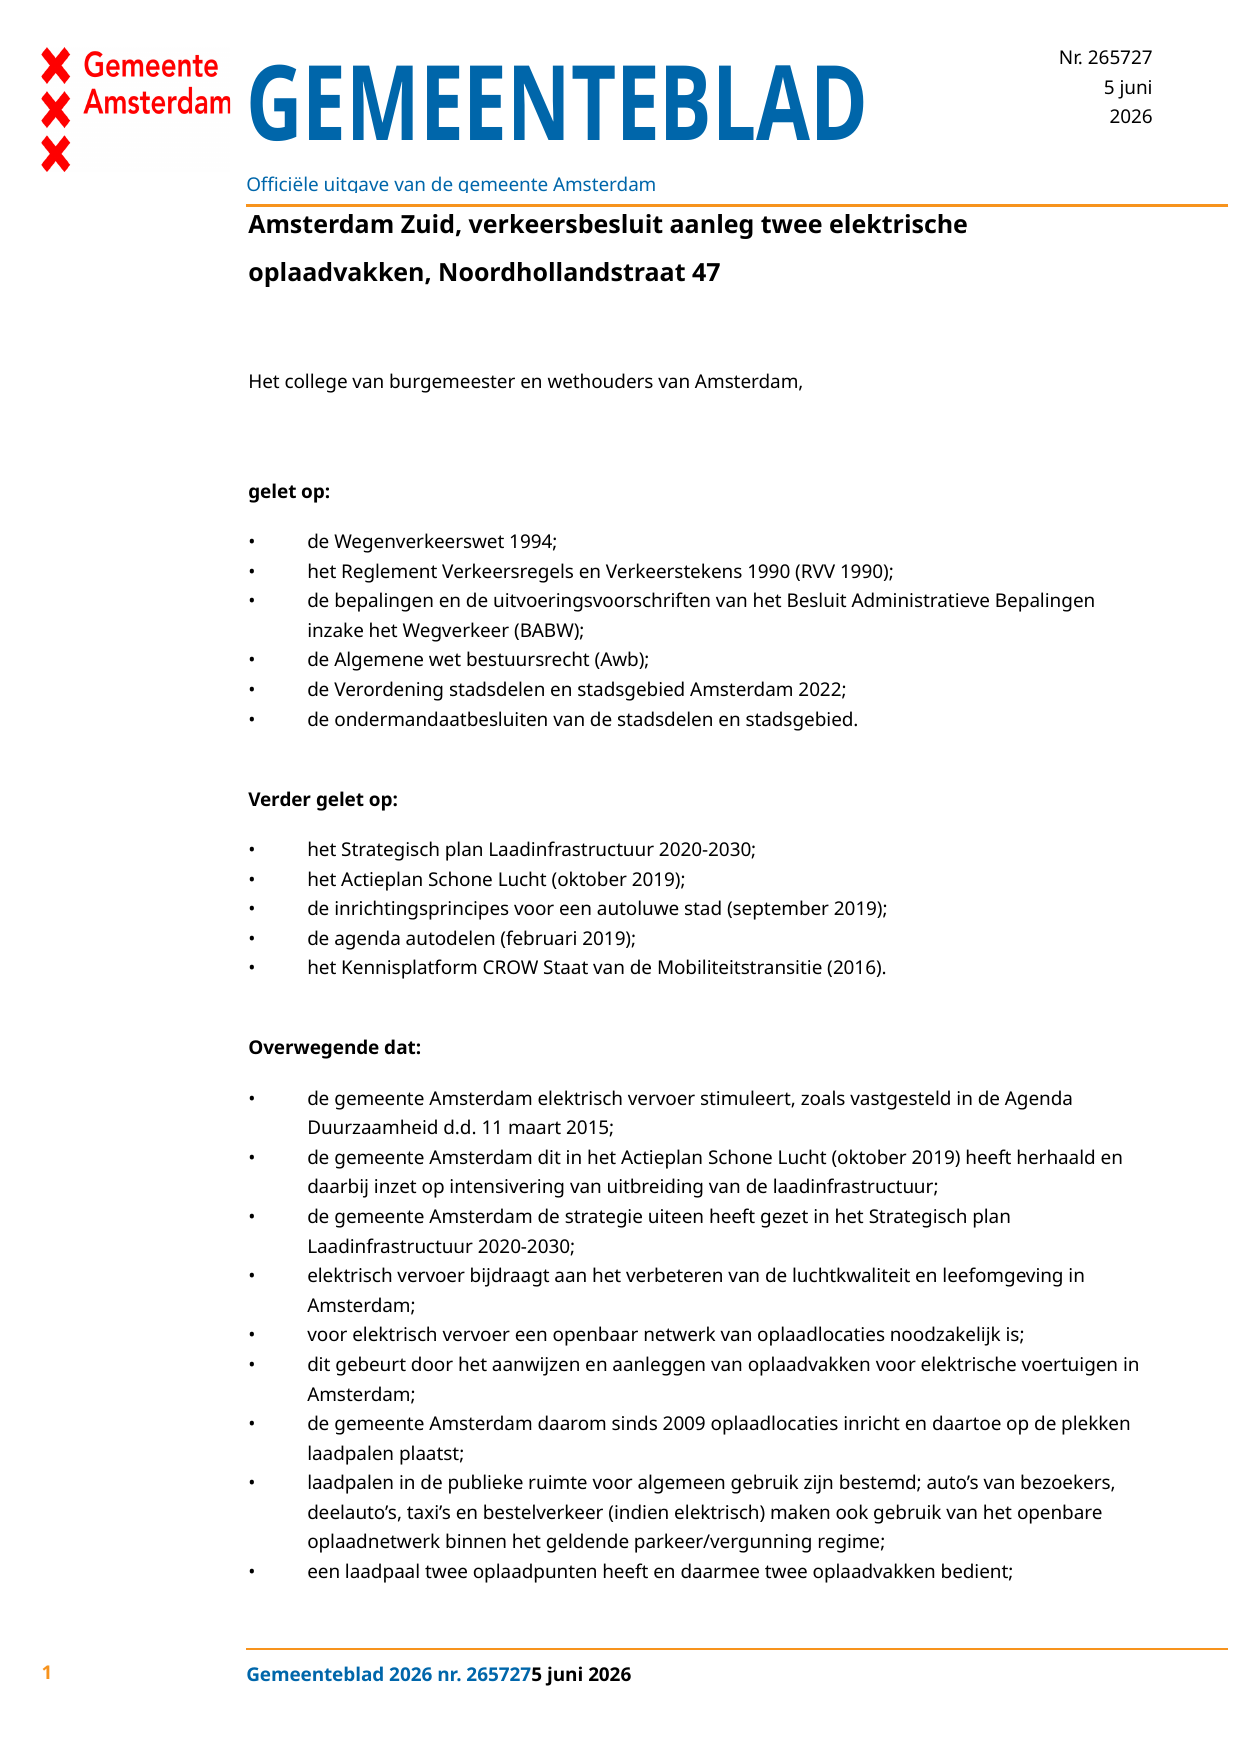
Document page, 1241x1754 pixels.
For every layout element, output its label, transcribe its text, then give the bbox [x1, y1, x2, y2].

list de gemeente Amsterdam elektrisch vervoer stimuleert, zoals vastgesteld in de Agenda Duurzaamheid d.d. 11 maart 2015; [248, 1085, 1152, 1140]
list de Wegenverkeerswet 1994; [248, 528, 1152, 554]
list de gemeente Amsterdam daarom sinds 2009 oplaadlocaties inricht en daartoe op de plekken laadpalen plaatst; [248, 1410, 1152, 1466]
list dit gebeurt door het aanwijzen en aanleggen van oplaadvakken voor elektrische voertuigen in Amsterdam; [248, 1351, 1152, 1406]
list voor elektrisch vervoer een openbaar netwerk van oplaadlocaties noodzakelijk is; [248, 1322, 1152, 1347]
list het Strategisch plan Laadinfrastructuur 2020-2030; [248, 836, 1152, 862]
text Overwegende dat: [248, 1034, 1152, 1060]
text gelet op: [248, 478, 1152, 503]
list de bepalingen en de uitvoeringsvoorschriften van het Besluit Administratieve Bepalingen inzake het Wegverkeer (BABW); [248, 587, 1152, 643]
list de gemeente Amsterdam dit in het Actieplan Schone Lucht (oktober 2019) heeft herhaald en daarbij inzet op intensivering van uitbreiding van de laadinfrastructuur; [248, 1144, 1152, 1199]
list het Reglement Verkeersregels en Verkeerstekens 1990 (RVV 1990); [248, 558, 1152, 583]
list laadpalen in de publieke ruimte voor algemeen gebruik zijn bestemd; auto’s van bezoekers, deelauto’s, taxi’s en bestelverkeer (indien elektrisch) maken ook gebruik van het openbare oplaadnetwerk binnen het geldende parkeer/vergunning regime; [248, 1469, 1152, 1554]
list de Verordening stadsdelen en stadsgebied Amsterdam 2022; [248, 676, 1152, 702]
list de agenda autodelen (februari 2019); [248, 925, 1152, 951]
text Amsterdam Zuid, verkeersbesluit aanleg twee elektrische oplaadvakken, Noordhollandstraat 47 [248, 207, 1152, 288]
list de Algemene wet bestuursrecht (Awb); [248, 647, 1152, 672]
text Verder gelet op: [248, 786, 1152, 811]
list het Actieplan Schone Lucht (oktober 2019); [248, 866, 1152, 891]
list elektrisch vervoer bijdraagt aan het verbeteren van de luchtkwaliteit en leefomgeving in Amsterdam; [248, 1262, 1152, 1318]
list een laadpaal twee oplaadpunten heeft en daarmee twee oplaadvakken bedient; [248, 1558, 1152, 1584]
list de gemeente Amsterdam de strategie uiteen heeft gezet in het Strategisch plan Laadinfrastructuur 2020-2030; [248, 1203, 1152, 1258]
picture [41, 47, 231, 172]
text Het college van burgemeester en wethouders van Amsterdam, [248, 368, 1152, 394]
list het Kennisplatform CROW Staat van de Mobiliteitstransitie (2016). [248, 954, 1152, 980]
list de inrichtingsprincipes voor een autoluwe stad (september 2019); [248, 895, 1152, 921]
list de ondermandaatbesluiten van de stadsdelen en stadsgebied. [248, 706, 1152, 731]
